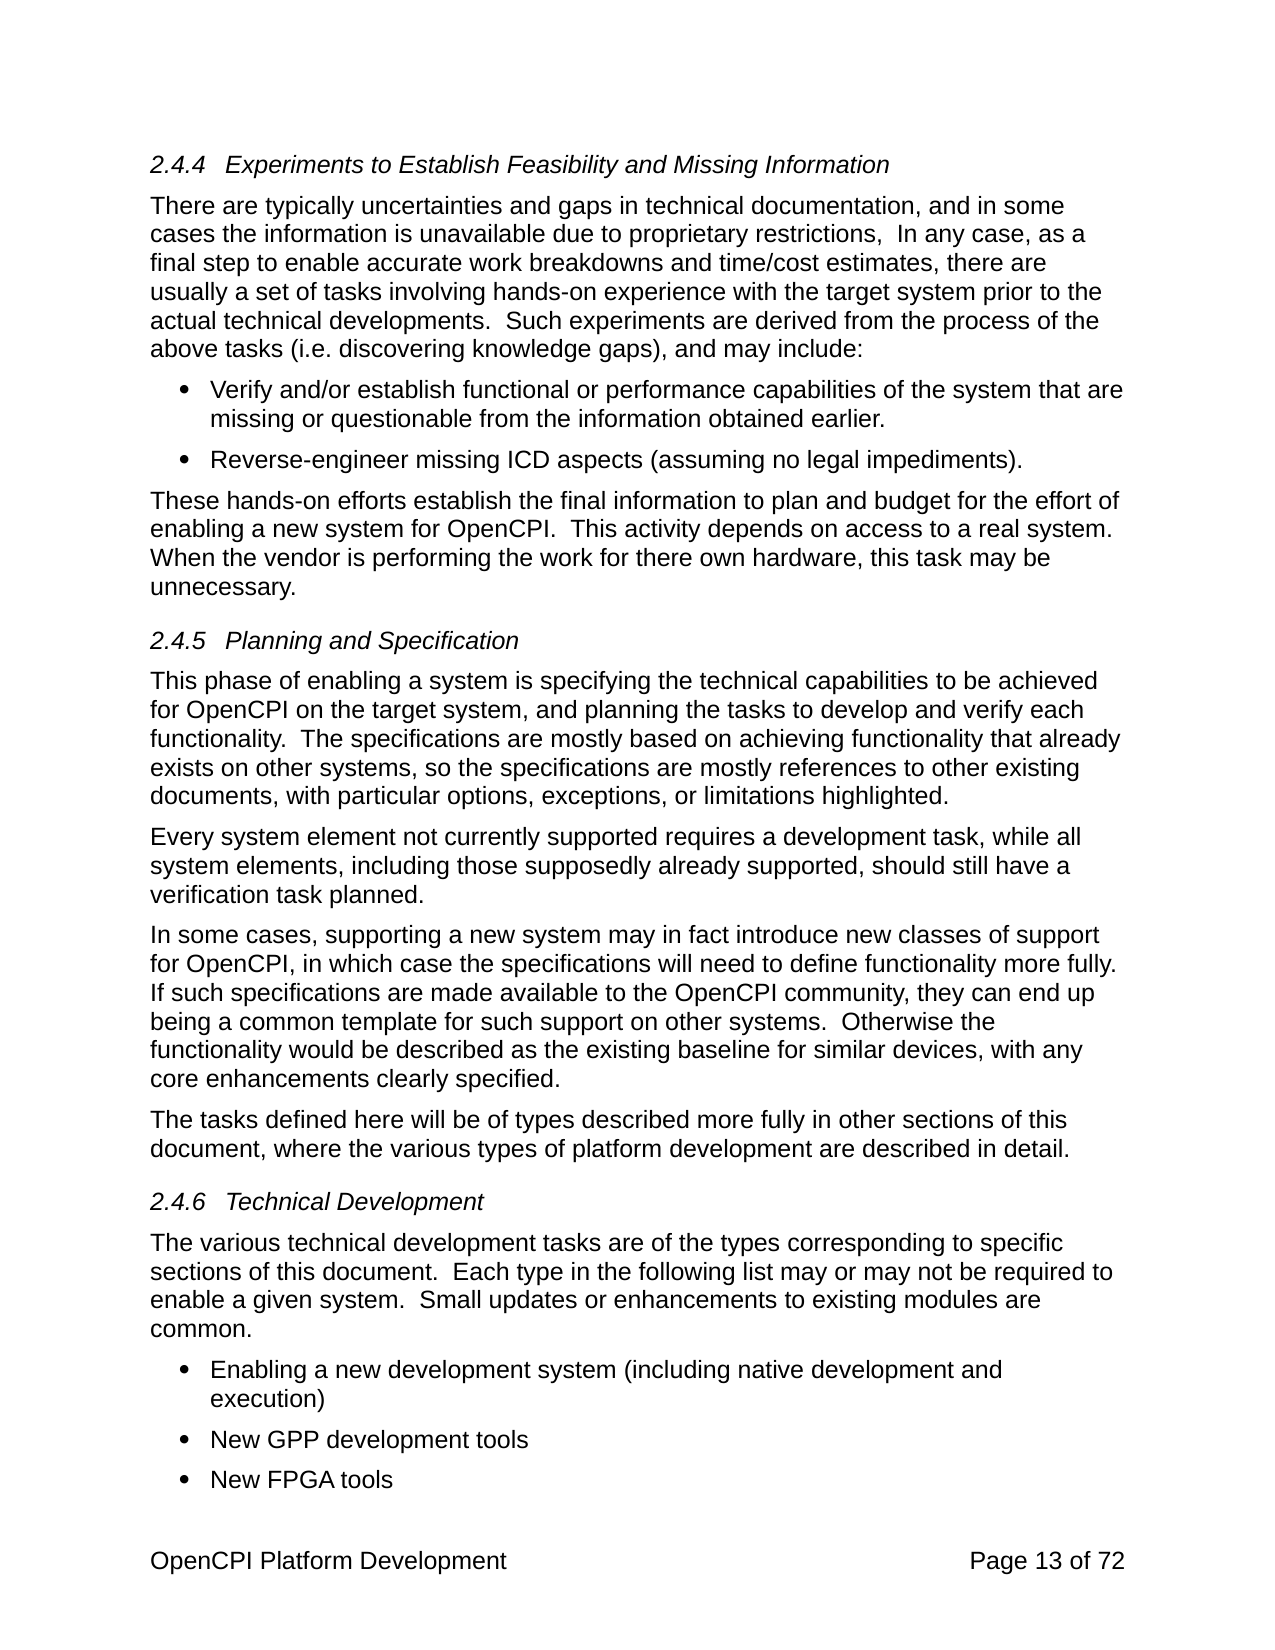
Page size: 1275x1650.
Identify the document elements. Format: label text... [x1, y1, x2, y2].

list Verify and/or establish functional or performance capabilities of the system that are missing or questionable from the information obtained earlier. [180, 375, 1125, 433]
text There are typically uncertainties and gaps in technical documentation, and in some cases the information is unavailable due to proprietary restrictions, In any case, as a final step to enable accurate work breakdowns and time/cost estimates, there are usually a set of tasks involving hands-on experience with the target system prior to the actual technical developments. Such experiments are derived from the process of the above tasks (i.e. discovering knowledge gaps), and may include: [150, 191, 1125, 363]
text The various technical development tasks are of the types corresponding to specific sections of this document. Each type in the following list may or may not be required to enable a given system. Small updates or enhancements to existing modules are common. [150, 1228, 1125, 1343]
subtitle Experiments to Establish Feasibility and Missing Information [150, 150, 1125, 179]
list New GPP development tools [180, 1424, 1125, 1453]
list Reverse-engineer missing ICD aspects (assuming no legal impediments). [180, 445, 1125, 474]
list New FPGA tools [180, 1465, 1125, 1494]
text Every system element not currently supported requires a development task, while all system elements, including those supposedly already supported, should still have a verification task planned. [150, 822, 1125, 908]
text In some cases, supporting a new system may in fact introduce new classes of support for OpenCPI, in which case the specifications will need to define functionality more fully. If such specifications are made available to the OpenCPI community, they can end up being a common template for such support on other systems. Otherwise the functionality would be described as the existing baseline for similar devices, with any core enhancements clearly specified. [150, 920, 1125, 1093]
list Enabling a new development system (including native development and execution) [180, 1355, 1125, 1413]
text This phase of enabling a system is specifying the technical capabilities to be achieved for OpenCPI on the target system, and planning the tasks to develop and verify each functionality. The specifications are mostly based on achieving functionality that already exists on other systems, so the specifications are mostly references to other existing documents, with particular options, exceptions, or limitations highlighted. [150, 666, 1125, 810]
text The tasks defined here will be of types described more fully in other sections of this document, where the various types of platform development are described in detail. [150, 1105, 1125, 1162]
subtitle Technical Development [150, 1187, 1125, 1216]
text These hands-on efforts establish the final information to plan and budget for the effort of enabling a new system for OpenCPI. This activity depends on access to a real system. When the vendor is performing the work for there own hardware, this task may be unnecessary. [150, 486, 1125, 601]
subtitle Planning and Specification [150, 626, 1125, 654]
